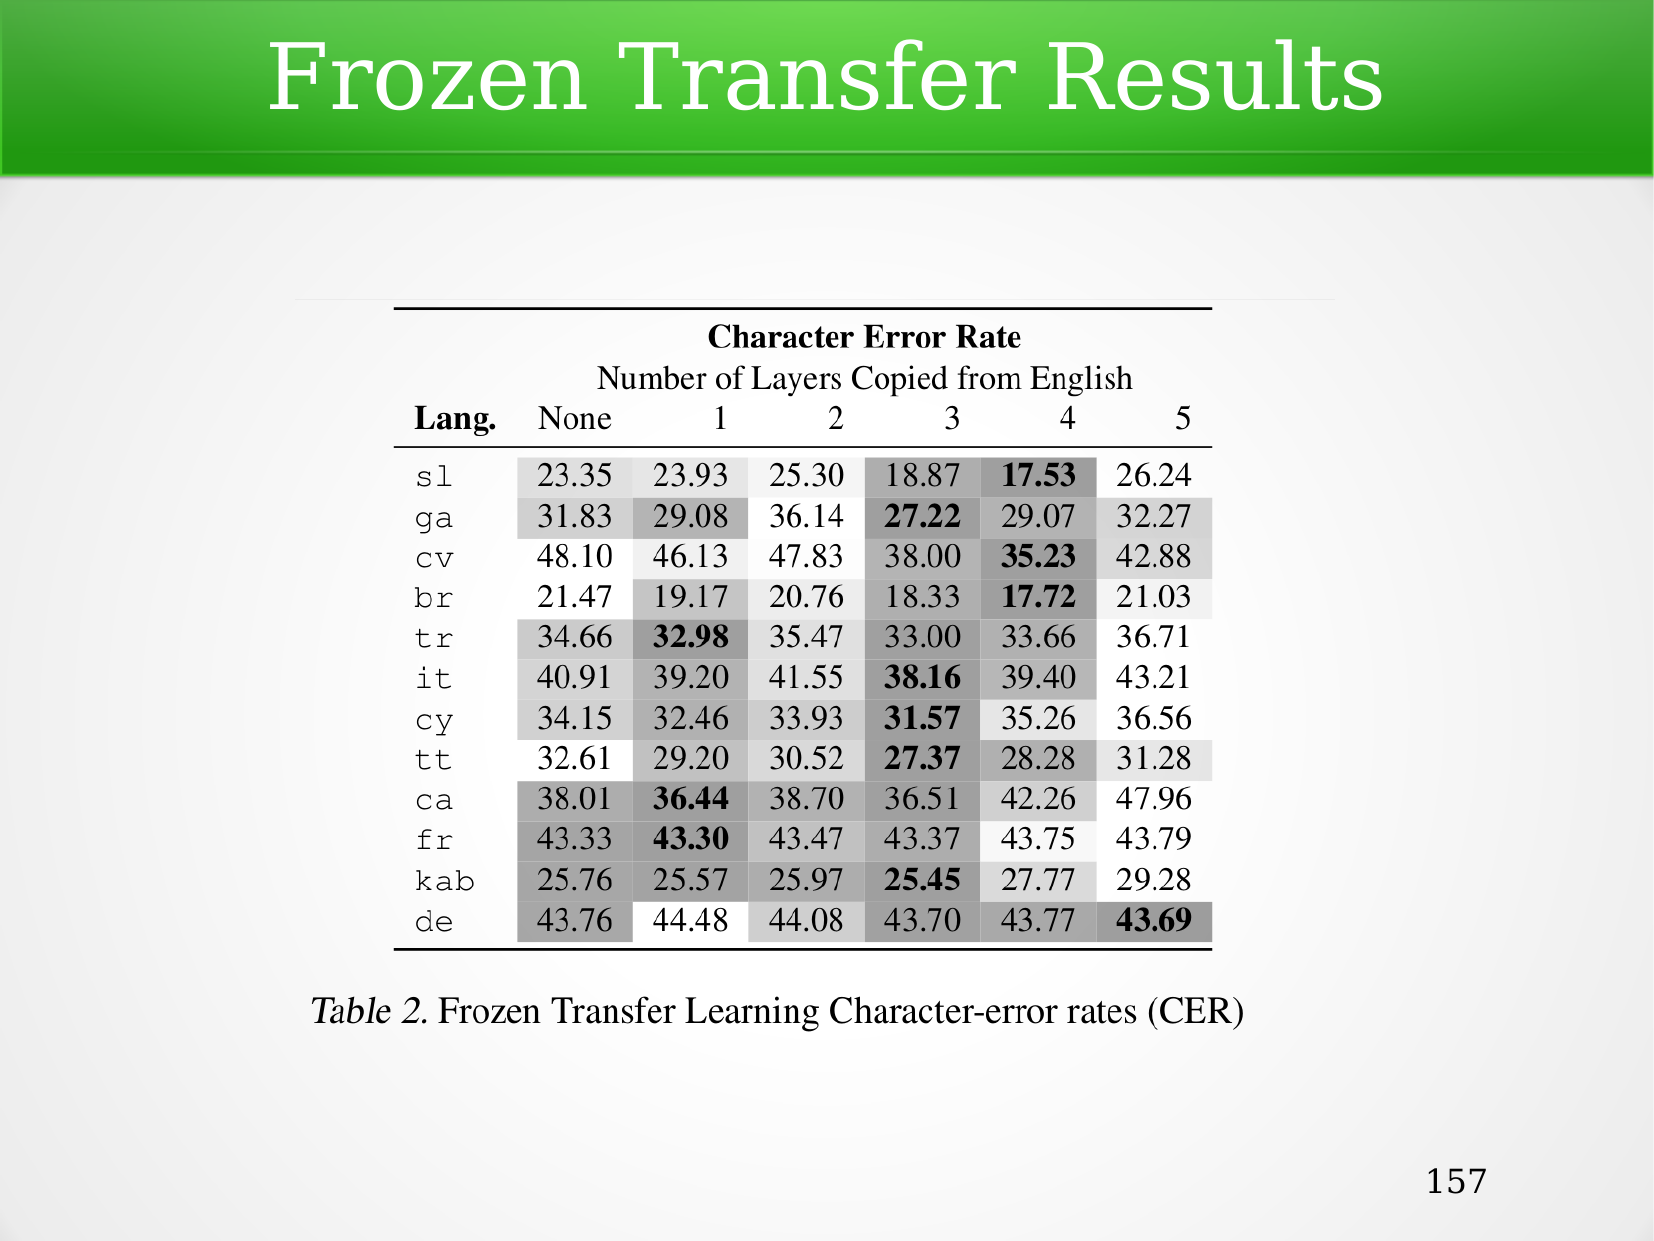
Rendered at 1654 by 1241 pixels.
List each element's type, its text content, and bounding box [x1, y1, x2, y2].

title Frozen Transfer Results [82, 11, 1571, 154]
picture [0, 0, 1654, 1241]
